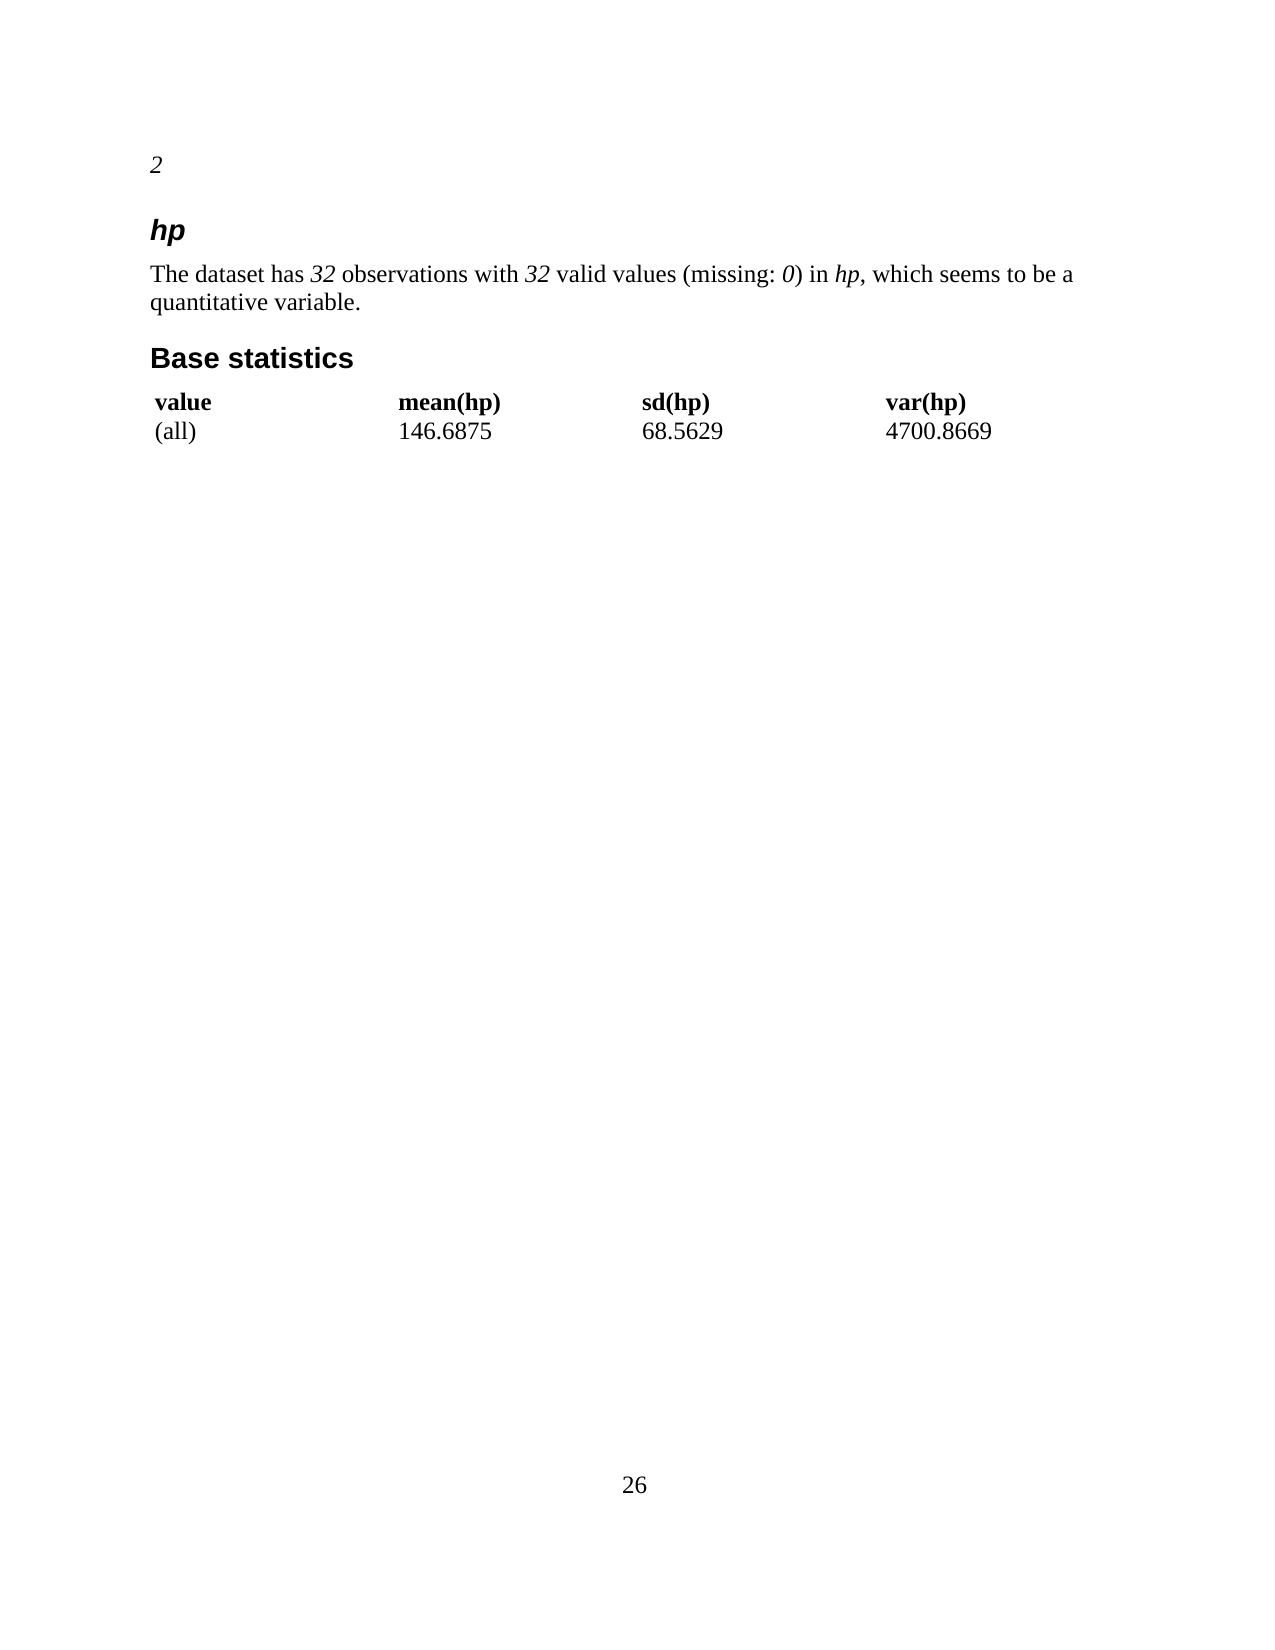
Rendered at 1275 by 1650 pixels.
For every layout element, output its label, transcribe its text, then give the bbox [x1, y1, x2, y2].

table_header var(hp) [881, 387, 1125, 416]
text 2 [150, 150, 1125, 179]
table_cell 146.6875 [394, 416, 637, 445]
table_cell 4700.8669 [881, 416, 1125, 445]
table_cell 68.5629 [638, 416, 881, 445]
table_header value [150, 387, 394, 416]
table_header sd(hp) [638, 387, 881, 416]
table_cell (all) [150, 416, 394, 445]
subtitle Base statistics [150, 341, 1125, 375]
subtitle hp [150, 213, 1125, 246]
table_header mean(hp) [394, 387, 637, 416]
text The dataset has 32 observations with 32 valid values (missing: 0) in hp, which seems to be a quantitative variable. [150, 259, 1125, 316]
